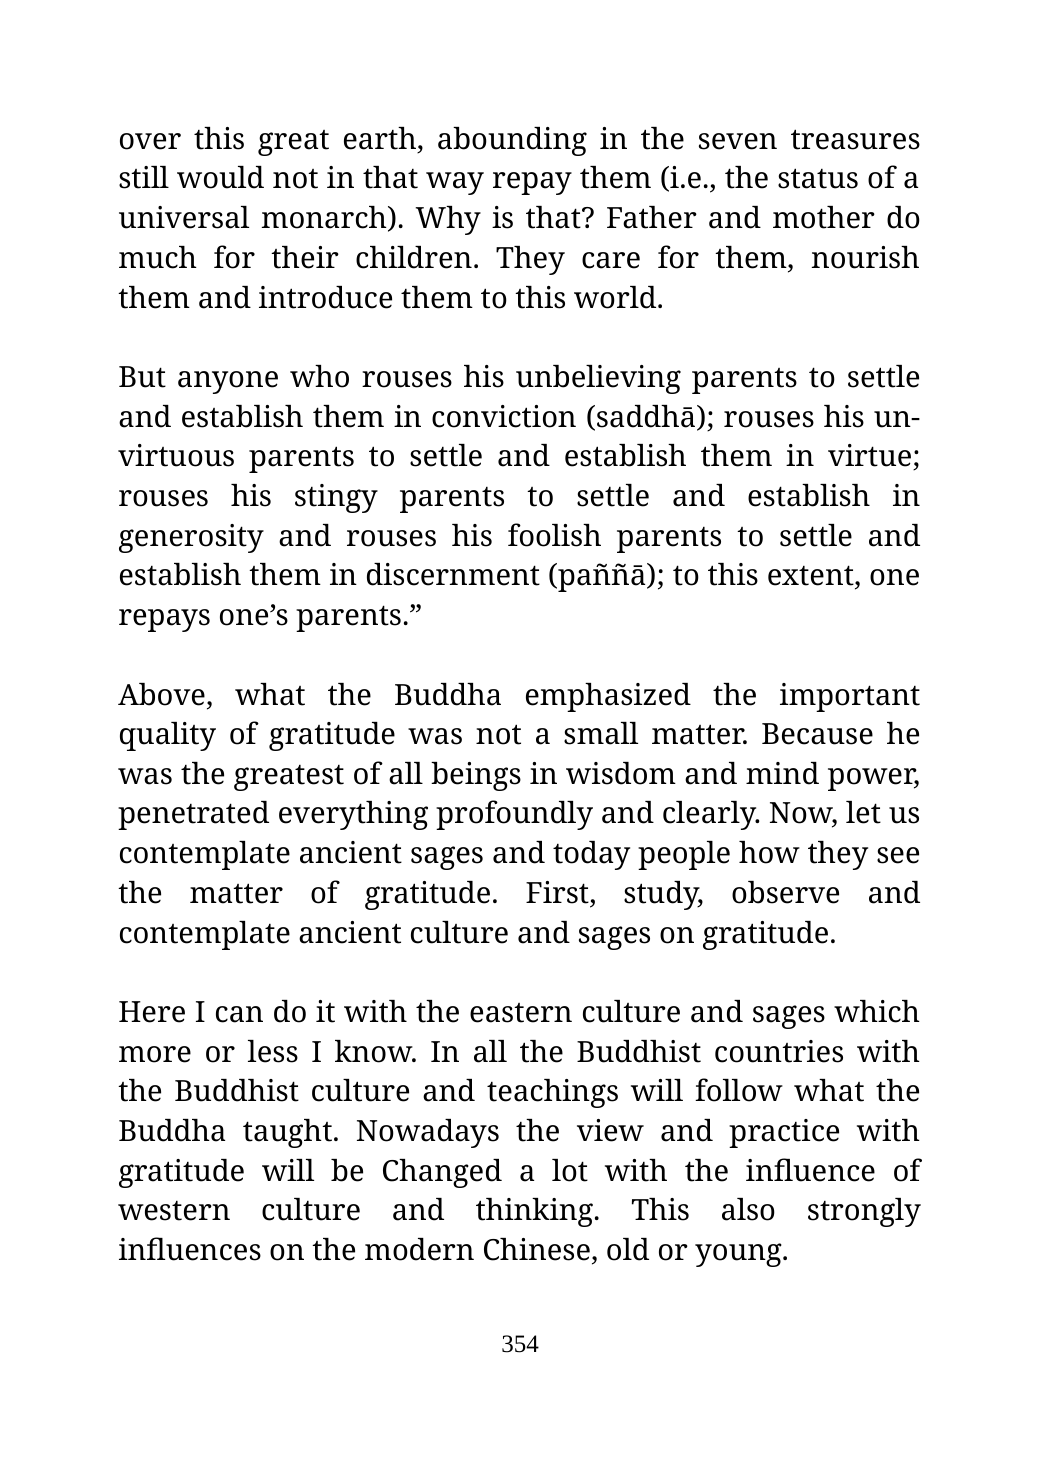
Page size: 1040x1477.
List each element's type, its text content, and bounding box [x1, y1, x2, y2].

text over this great earth, abounding in the seven treasures still would not in that way repay them (i.e., the status of a universal monarch). Why is that? Father and mother do much for their children. They care for them, nourish them and introduce them to this world. But anyone who rouses his unbelieving parents to settle and establish them in conviction (saddhā); rouses his un-virtuous parents to settle and establish them in virtue; rouses his stingy parents to settle and establish in generosity and rouses his foolish parents to settle and establish them in discernment (paññā); to this extent, one repays one’s parents.” [118, 118, 922, 634]
text Above, what the Buddha emphasized the important quality of gratitude was not a small matter. Because he was the greatest of all beings in wisdom and mind power, penetrated everything profoundly and clearly. Now, let us contemplate ancient sages and today people how they see the matter of gratitude. First, study, observe and contemplate ancient culture and sages on gratitude. Here I can do it with the eastern culture and sages which more or less I know. In all the Buddhist countries with the Buddhist culture and teachings will follow what the Buddha taught. Nowadays the view and practice with gratitude will be Changed a lot with the influence of western culture and thinking. This also strongly influences on the modern Chinese, old or young. [118, 674, 922, 1269]
